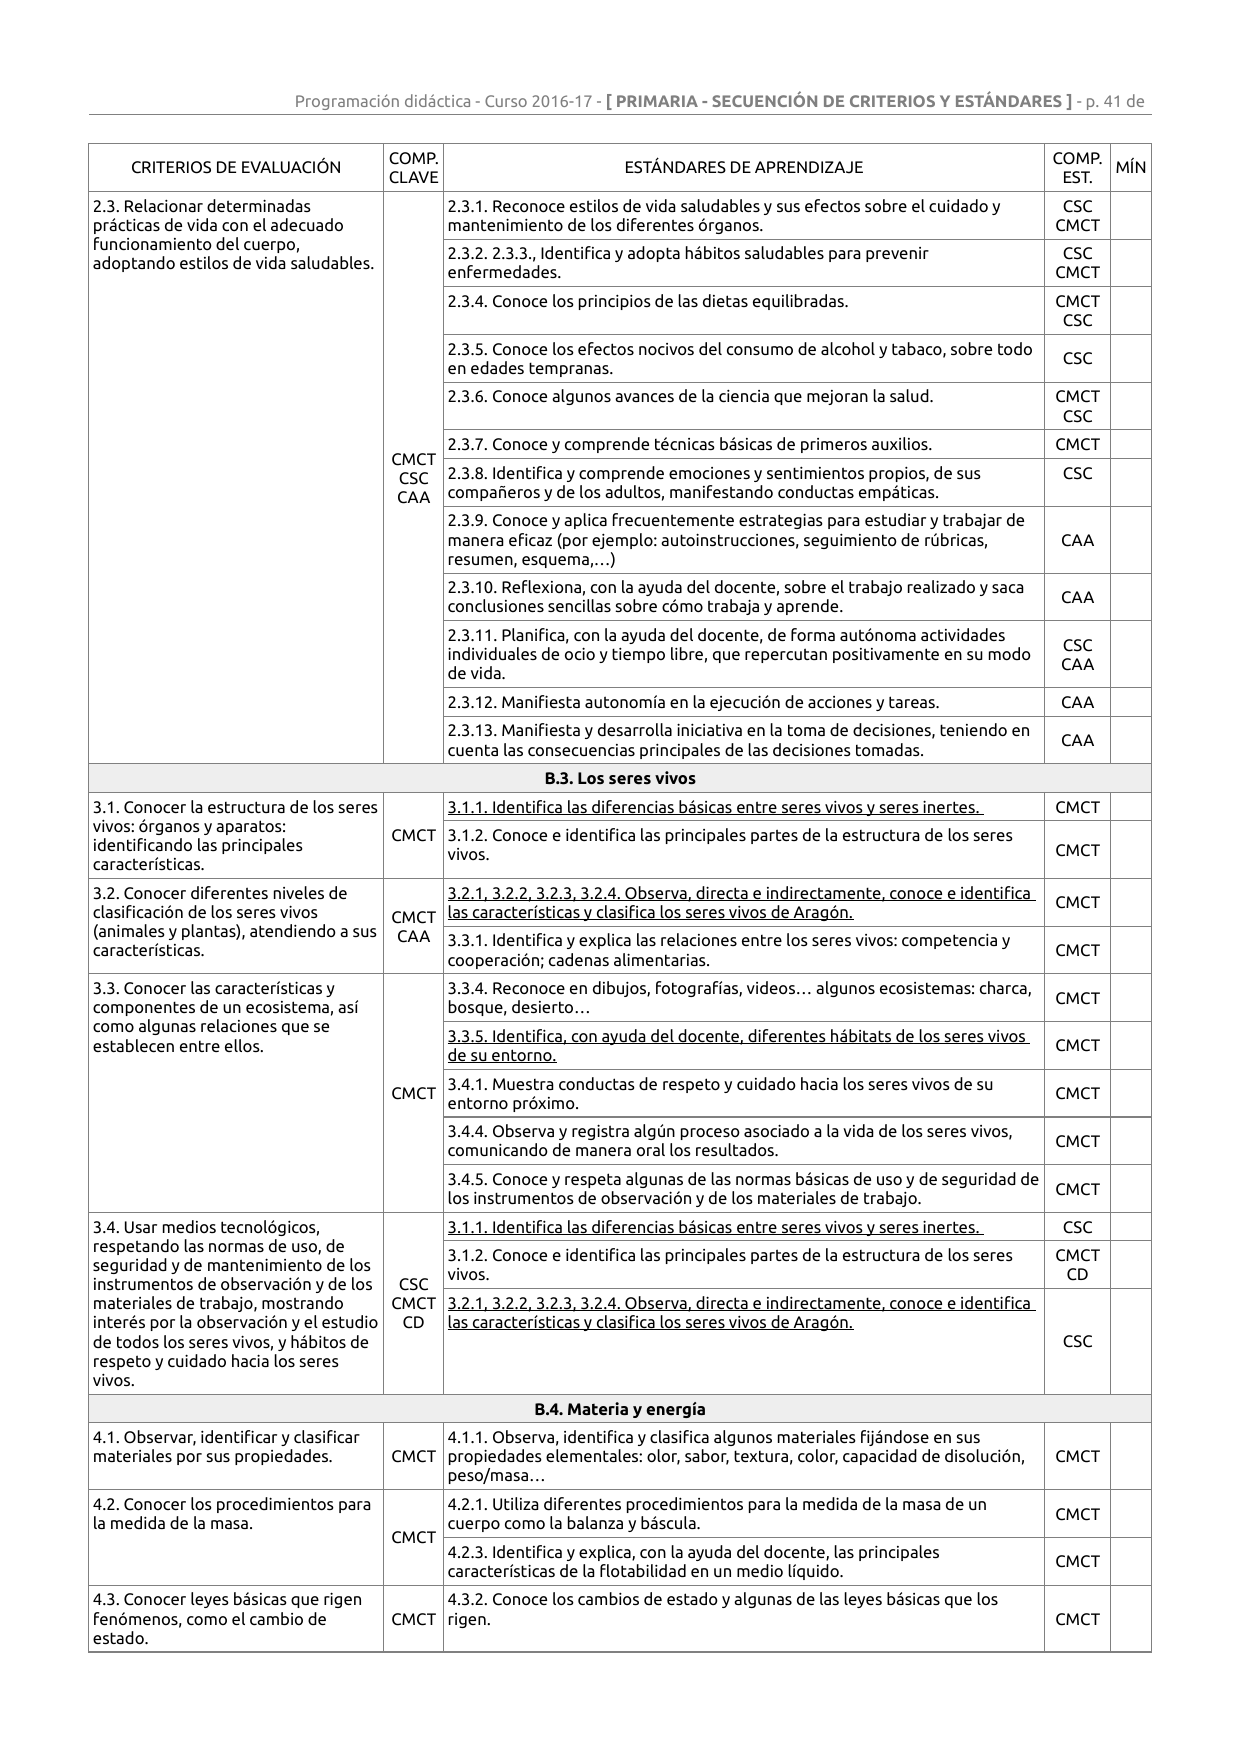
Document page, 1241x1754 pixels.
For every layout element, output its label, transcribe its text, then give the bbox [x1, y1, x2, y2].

table_cell [1111, 879, 1151, 926]
table_cell [1111, 1070, 1151, 1116]
table_cell [1111, 287, 1151, 334]
table_cell CMCT [1045, 1423, 1110, 1489]
table_cell [1111, 383, 1151, 429]
table_cell CMCT [1045, 879, 1110, 926]
table_cell [1111, 507, 1151, 572]
table_cell 3.1.1. Identifica las diferencias básicas entre seres vivos y seres inertes. [444, 793, 1044, 820]
table_cell 2.3.1. Reconoce estilos de vida saludables y sus efectos sobre el cuidado y mantenimiento de los diferentes órganos. [444, 192, 1044, 238]
table_cell 4.2. Conocer los procedimientos para la medida de la masa. [89, 1490, 383, 1584]
table_cell CSC [1045, 459, 1110, 506]
table_cell CMCT [1045, 821, 1110, 878]
table_cell CMCT [1045, 1070, 1110, 1116]
table_cell 4.2.1. Utiliza diferentes procedimientos para la medida de la masa de un cuerpo como la balanza y báscula. [444, 1490, 1044, 1537]
table_header CRITERIOS DE EVALUACIÓN [89, 144, 383, 191]
table_cell [1111, 821, 1151, 878]
table_header ESTÁNDARES DE APRENDIZAJE [444, 144, 1044, 191]
table_cell 3.4. Usar medios tecnológicos, respetando las normas de uso, de seguridad y de mantenimiento de los instrumentos de observación y de los materiales de trabajo, mostrando interés por la observación y el estudio de todos los seres vivos, y hábitos de respeto y cuidado hacia los seres vivos. [89, 1213, 383, 1394]
table_cell CMCT [1045, 1165, 1110, 1212]
table_cell CMCT [384, 793, 443, 878]
table_cell CMCT CAA [384, 879, 443, 973]
table_cell CSC [1045, 335, 1110, 382]
table_cell CSC [1045, 1213, 1110, 1240]
table_cell CSC CMCT [1045, 240, 1110, 286]
table_cell CMCT [384, 974, 443, 1212]
table_cell 3.4.1. Muestra conductas de respeto y cuidado hacia los seres vivos de su entorno próximo. [444, 1070, 1044, 1116]
table_cell 4.3. Conocer leyes básicas que rigen fenómenos, como el cambio de estado. [89, 1586, 383, 1651]
table_cell CMCT CD [1045, 1241, 1110, 1288]
table_cell 4.1. Observar, identificar y clasificar materiales por sus propiedades. [89, 1423, 383, 1489]
table_cell [1111, 1165, 1151, 1212]
table_cell 2.3.5. Conoce los efectos nocivos del consumo de alcohol y tabaco, sobre todo en edades tempranas. [444, 335, 1044, 382]
table_cell CAA [1045, 688, 1110, 716]
table_cell 3.1.1. Identifica las diferencias básicas entre seres vivos y seres inertes. [444, 1213, 1044, 1240]
table_cell CAA [1045, 574, 1110, 620]
table_cell CMCT [1045, 1586, 1110, 1651]
table_cell [1111, 1423, 1151, 1489]
table_cell CMCT [384, 1586, 443, 1651]
table_header COMP. EST. [1045, 144, 1110, 191]
table_cell CSC [1045, 1289, 1110, 1394]
table_cell [1111, 240, 1151, 286]
table_cell [1111, 927, 1151, 973]
table_cell 2.3.11. Planifica, con la ayuda del docente, de forma autónoma actividades individuales de ocio y tiempo libre, que repercutan positivamente en su modo de vida. [444, 621, 1044, 687]
table_cell [1111, 1289, 1151, 1394]
table_cell CMCT [1045, 1490, 1110, 1537]
table_cell 3.4.4. Observa y registra algún proceso asociado a la vida de los seres vivos, comunicando de manera oral los resultados. [444, 1118, 1044, 1164]
table_cell [1111, 459, 1151, 506]
table_cell 2.3.10. Reflexiona, con la ayuda del docente, sobre el trabajo realizado y saca conclusiones sencillas sobre cómo trabaja y aprende. [444, 574, 1044, 620]
table_cell 2.3.7. Conoce y comprende técnicas básicas de primeros auxilios. [444, 430, 1044, 458]
table_cell CMCT [1045, 927, 1110, 973]
table_cell [1111, 1490, 1151, 1537]
table_cell [1111, 192, 1151, 238]
table_cell 3.3.5. Identifica, con ayuda del docente, diferentes hábitats de los seres vivos de su entorno. [444, 1022, 1044, 1069]
table_cell 2.3. Relacionar determinadas prácticas de vida con el adecuado funcionamiento del cuerpo, adoptando estilos de vida saludables. [89, 192, 383, 763]
table_cell CMCT [1045, 974, 1110, 1021]
table_cell CMCT [384, 1490, 443, 1584]
table_cell [1111, 717, 1151, 763]
table_cell [1111, 974, 1151, 1021]
table_cell 2.3.9. Conoce y aplica frecuentemente estrategias para estudiar y trabajar de manera eficaz (por ejemplo: autoinstrucciones, seguimiento de rúbricas, resumen, esquema,…) [444, 507, 1044, 572]
table_cell CMCT CSC [1045, 383, 1110, 429]
table_cell [1111, 430, 1151, 458]
table_cell 2.3.12. Manifiesta autonomía en la ejecución de acciones y tareas. [444, 688, 1044, 716]
table_cell [1111, 1213, 1151, 1240]
table_cell B.3. Los seres vivos [89, 764, 1151, 792]
table_header COMP. CLAVE [384, 144, 443, 191]
table_cell CMCT [1045, 793, 1110, 820]
table_cell 3.3.1. Identifica y explica las relaciones entre los seres vivos: competencia y cooperación; cadenas alimentarias. [444, 927, 1044, 973]
table_cell CSC CAA [1045, 621, 1110, 687]
table_cell CAA [1045, 717, 1110, 763]
table_cell 4.2.3. Identifica y explica, con la ayuda del docente, las principales características de la flotabilidad en un medio líquido. [444, 1538, 1044, 1584]
table_cell [1111, 335, 1151, 382]
table_cell [1111, 793, 1151, 820]
table_cell 3.4.5. Conoce y respeta algunas de las normas básicas de uso y de seguridad de los instrumentos de observación y de los materiales de trabajo. [444, 1165, 1044, 1212]
table_cell [1111, 688, 1151, 716]
table_cell CMCT [1045, 1022, 1110, 1069]
table_cell CSC CMCT CD [384, 1213, 443, 1394]
table_cell 2.3.13. Manifiesta y desarrolla iniciativa en la toma de decisiones, teniendo en cuenta las consecuencias principales de las decisiones tomadas. [444, 717, 1044, 763]
table_cell [1111, 574, 1151, 620]
table_cell 3.2. Conocer diferentes niveles de clasificación de los seres vivos (animales y plantas), atendiendo a sus características. [89, 879, 383, 973]
table_cell 3.1. Conocer la estructura de los seres vivos: órganos y aparatos: identificando las principales características. [89, 793, 383, 878]
table_cell CSC CMCT [1045, 192, 1110, 238]
table_cell CMCT [1045, 1118, 1110, 1164]
table_cell [1111, 1118, 1151, 1164]
table_cell CMCT [1045, 1538, 1110, 1584]
table_cell [1111, 621, 1151, 687]
table_cell [1111, 1538, 1151, 1584]
table_cell [1111, 1241, 1151, 1288]
table_cell 3.2.1, 3.2.2, 3.2.3, 3.2.4. Observa, directa e indirectamente, conoce e identifica las características y clasifica los seres vivos de Aragón. [444, 879, 1044, 926]
table_cell 2.3.8. Identifica y comprende emociones y sentimientos propios, de sus compañeros y de los adultos, manifestando conductas empáticas. [444, 459, 1044, 506]
table_cell CMCT CSC [1045, 287, 1110, 334]
table_cell [1111, 1586, 1151, 1651]
table_cell 3.3. Conocer las características y componentes de un ecosistema, así como algunas relaciones que se establecen entre ellos. [89, 974, 383, 1212]
table_cell 3.1.2. Conoce e identifica las principales partes de la estructura de los seres vivos. [444, 1241, 1044, 1288]
table_cell CMCT [1045, 430, 1110, 458]
table_header MÍN [1111, 144, 1151, 191]
table_cell B.4. Materia y energía [89, 1395, 1151, 1422]
table_cell CAA [1045, 507, 1110, 572]
table_cell [1111, 1022, 1151, 1069]
table_cell 3.3.4. Reconoce en dibujos, fotografías, videos… algunos ecosistemas: charca, bosque, desierto… [444, 974, 1044, 1021]
table_cell 2.3.4. Conoce los principios de las dietas equilibradas. [444, 287, 1044, 334]
table_cell 3.2.1, 3.2.2, 3.2.3, 3.2.4. Observa, directa e indirectamente, conoce e identifica las características y clasifica los seres vivos de Aragón. [444, 1289, 1044, 1394]
table_cell CMCT CSC CAA [384, 192, 443, 763]
table_cell 4.1.1. Observa, identifica y clasifica algunos materiales fijándose en sus propiedades elementales: olor, sabor, textura, color, capacidad de disolución, peso/masa… [444, 1423, 1044, 1489]
table_cell 2.3.6. Conoce algunos avances de la ciencia que mejoran la salud. [444, 383, 1044, 429]
table_cell 3.1.2. Conoce e identifica las principales partes de la estructura de los seres vivos. [444, 821, 1044, 878]
table_cell CMCT [384, 1423, 443, 1489]
table_cell 4.3.2. Conoce los cambios de estado y algunas de las leyes básicas que los rigen. [444, 1586, 1044, 1651]
table_cell 2.3.2. 2.3.3., Identifica y adopta hábitos saludables para prevenir enfermedades. [444, 240, 1044, 286]
